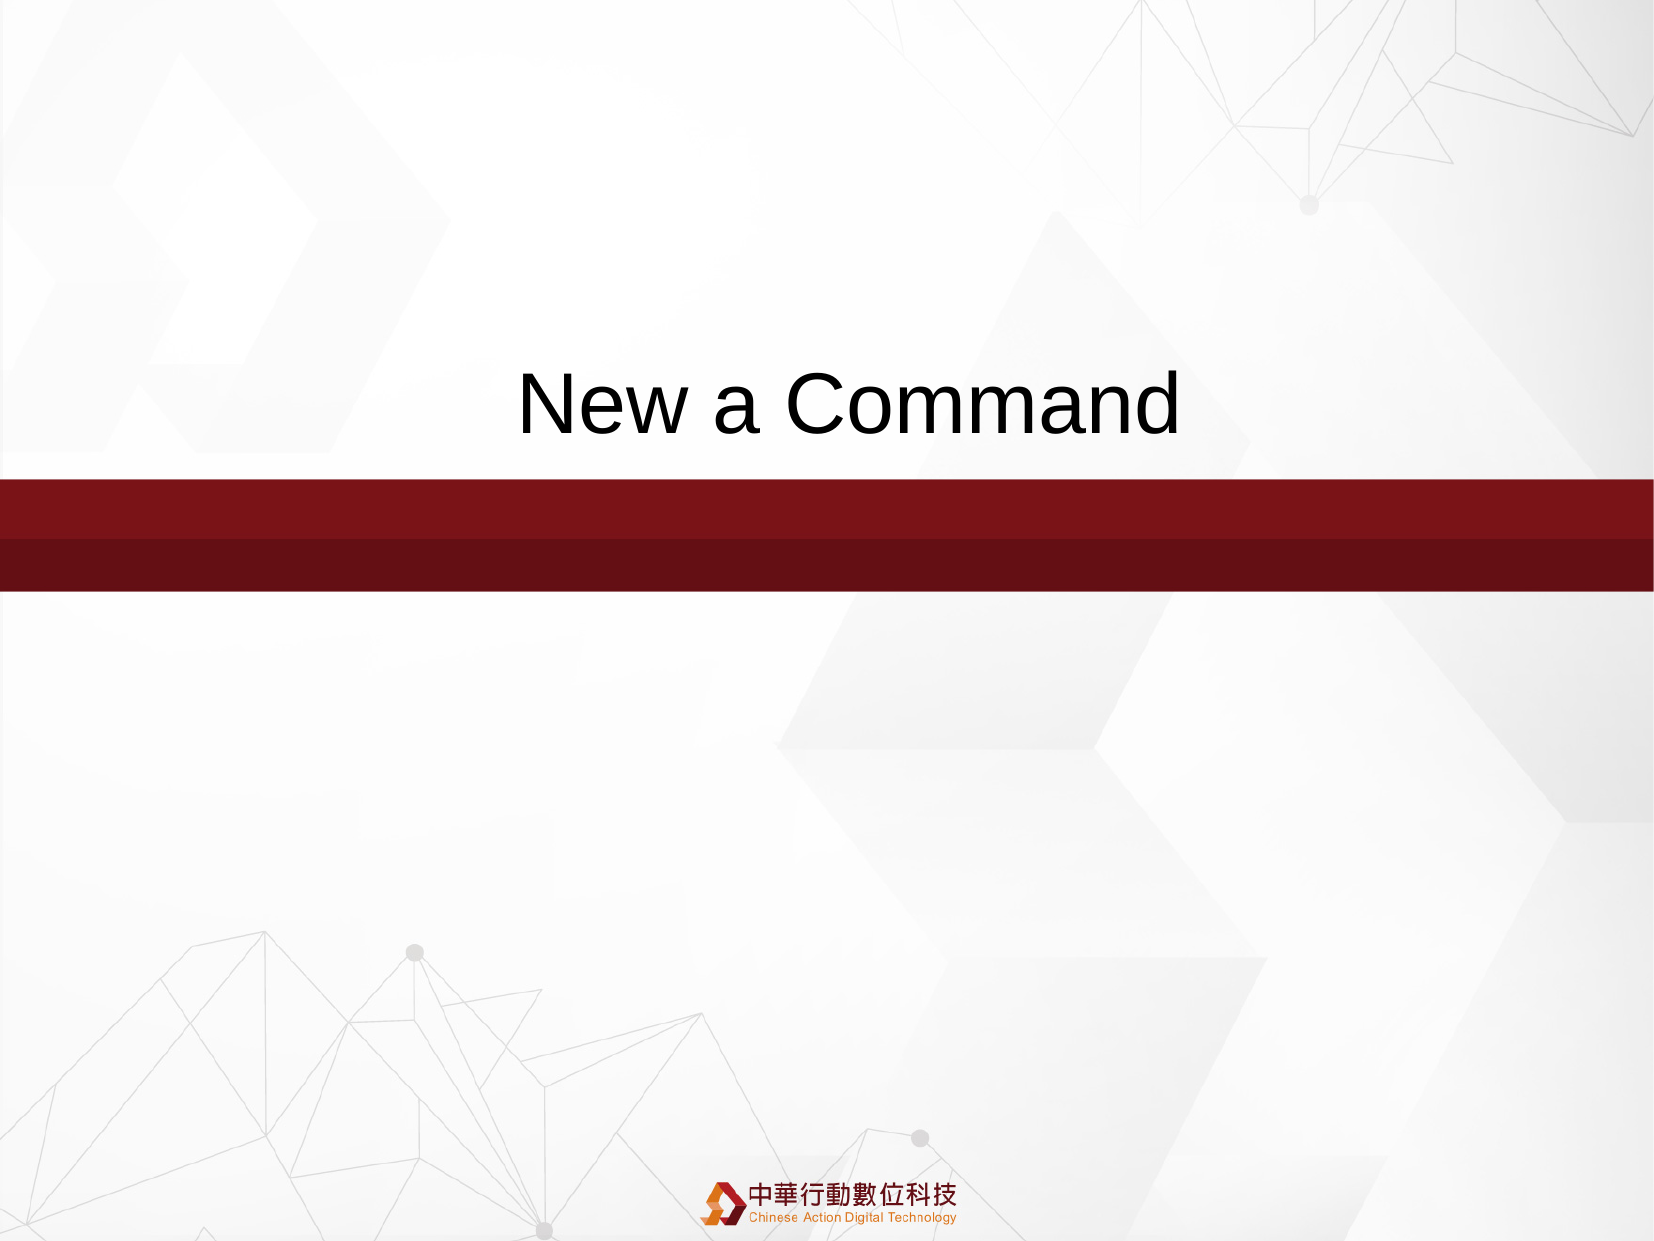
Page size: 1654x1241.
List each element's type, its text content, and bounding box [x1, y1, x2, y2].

title New a Command [105, 300, 1594, 508]
picture [0, 0, 1654, 1241]
